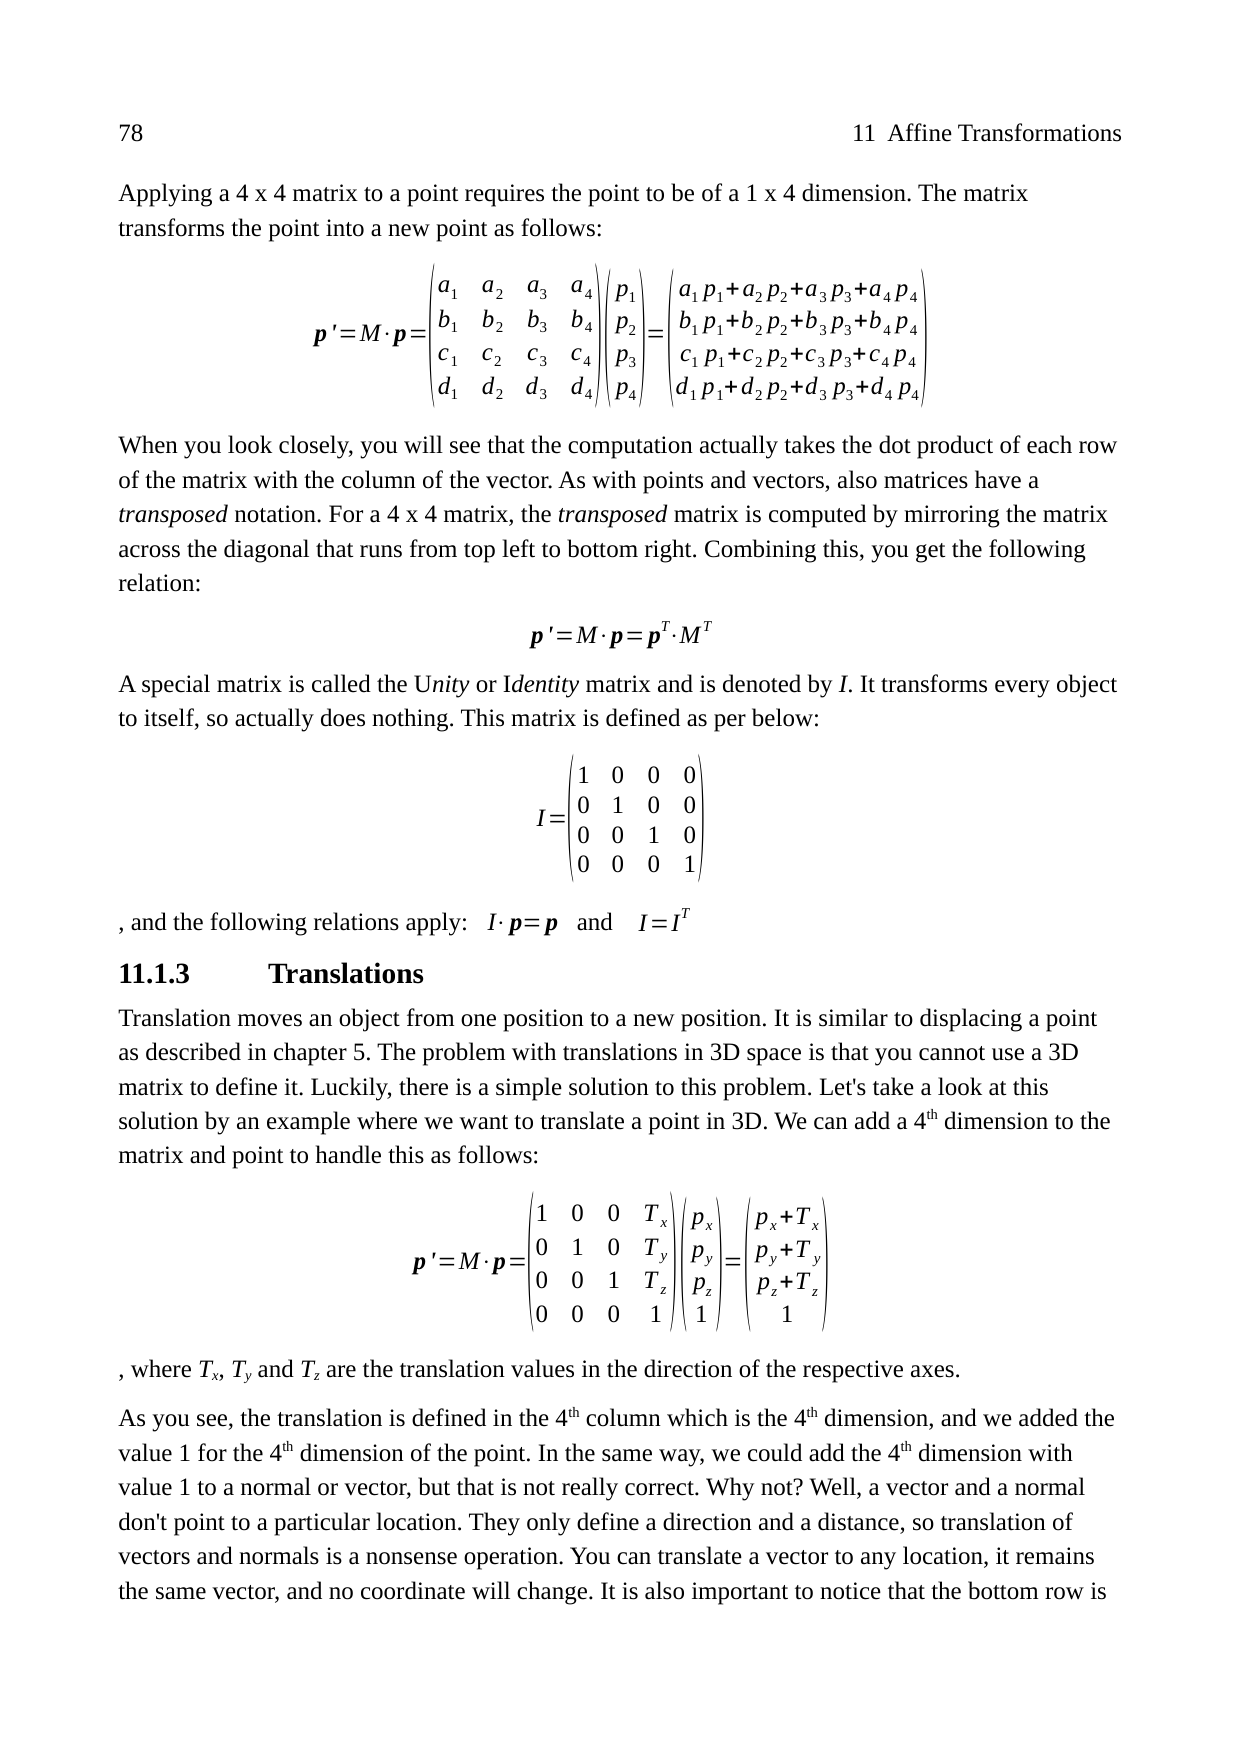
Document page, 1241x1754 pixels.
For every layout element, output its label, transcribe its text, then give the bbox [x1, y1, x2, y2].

text A special matrix is called the Unity or Identity matrix and is denoted by I. It transforms every object to itself, so actually does nothing. This matrix is defined as per below: [118, 669, 1122, 732]
text , and the following relations apply:and [118, 905, 1122, 936]
text As you see, the translation is defined in the 4th column which is the 4th dimension, and we added the value 1 for the 4th dimension of the point. In the same way, we could add the 4th dimension with value 1 to a normal or vector, but that is not really correct. Why not? Well, a vector and a normal don't point to a particular location. They only define a direction and a distance, so translation of vectors and normals is a nonsense operation. You can translate a vector to any location, it remains the same vector, and no coordinate will change. It is also important to notice that the bottom row is [118, 1403, 1122, 1604]
subtitle Translations [118, 956, 1122, 990]
text When you look closely, you will see that the computation actually takes the dot product of each row of the matrix with the column of the vector. As with points and vectors, also matrices have a transposed notation. For a 4 x 4 matrix, the transposed matrix is computed by mirroring the matrix across the diagonal that runs from top left to bottom right. Combining this, you get the following relation: [118, 430, 1122, 597]
text , where Tx, Ty and Tz are the translation values in the direction of the respective axes. [118, 1354, 1122, 1383]
text Applying a 4 x 4 matrix to a point requires the point to be of a 1 x 4 dimension. The matrix transforms the point into a new point as follows: [118, 178, 1122, 241]
text Translation moves an object from one position to a new position. It is similar to displacing a point as described in chapter 5. The problem with translations in 3D space is that you cannot use a 3D matrix to define it. Luckily, there is a simple solution to this problem. Let's take a look at this solution by an example where we want to translate a point in 3D. We can add a 4th dimension to the matrix and point to handle this as follows: [118, 1003, 1122, 1169]
